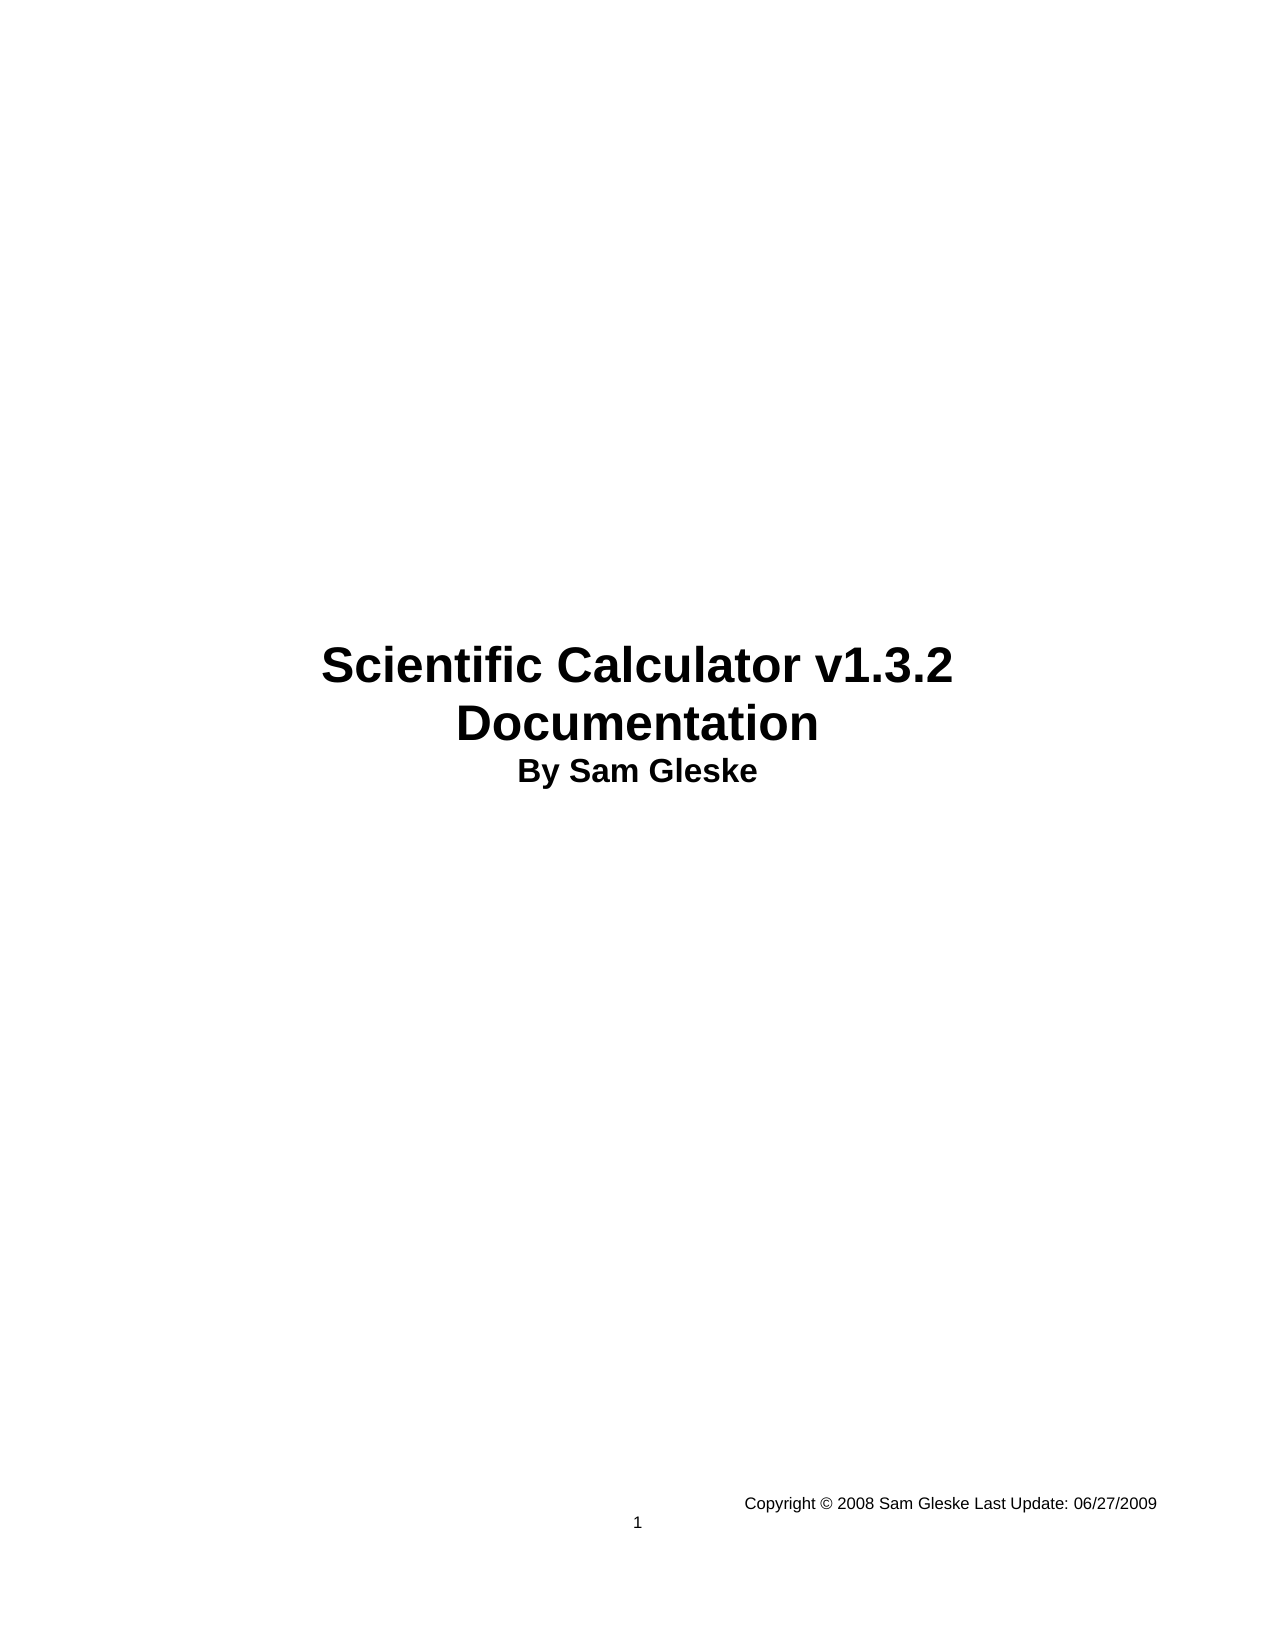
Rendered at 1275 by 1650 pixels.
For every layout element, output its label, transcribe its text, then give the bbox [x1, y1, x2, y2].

text Documentation [118, 693, 1157, 751]
text Scientific Calculator v1.3.2 [118, 636, 1157, 693]
text By Sam Gleske [118, 751, 1157, 789]
